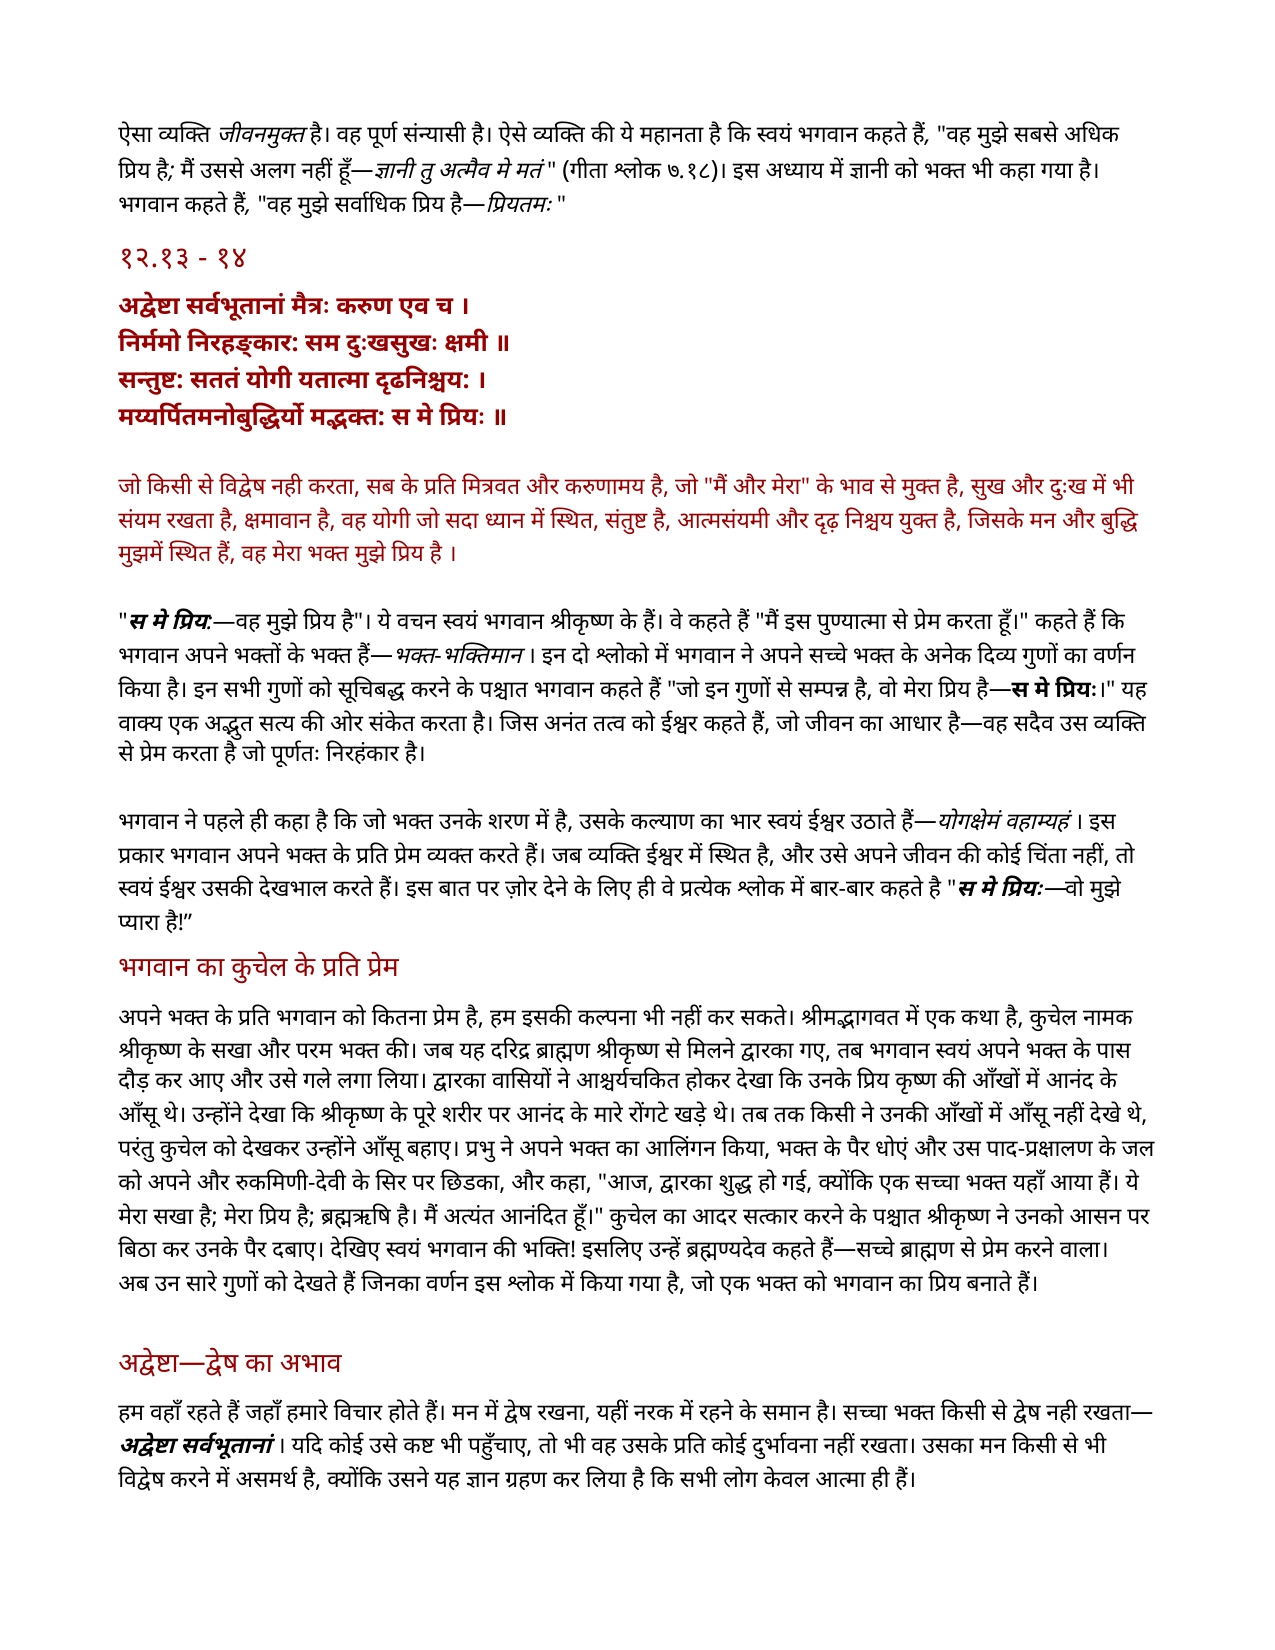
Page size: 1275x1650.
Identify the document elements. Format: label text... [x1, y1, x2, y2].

text अब उन सारे गुणों को देखते हैं जिनका वर्णन इस श्लोक में किया गया है, जो एक भक्त को भगवान का प्रिय बनाते हैं। [118, 1267, 1157, 1301]
text अपने भक्त के प्रति भगवान को कितना प्रेम है, हम इसकी कल्पना भी नहीं कर सकते। श्रीमद्भागवत में एक कथा है, कुचेल नामक श्रीकृष्ण के सखा और परम भक्त की। जब यह दरिद्र ब्राह्मण श्रीकृष्ण से मिलने द्वारका गए, तब भगवान स्वयं अपने भक्त के पास दौड़ कर आए और उसे गले लगा लिया। द्वारका वासियों ने आश्चर्यचकित होकर देखा कि उनके प्रिय कृष्ण की आँखों में आनंद के आँसू थे। उन्होंने देखा कि श्रीकृष्ण के पूरे शरीर पर आनंद के मारे रोंगटे खड़े थे। तब तक किसी ने उनकी आँखों में आँसू नहीं देखे थे, परंतु कुचेल को देखकर उन्होंने आँसू बहाए। प्रभु ने अपने भक्त का आलिंगन किया, भक्त के पैर धोएं और उस पाद-प्रक्षालण के जल को अपने और रुकमिणी-देवी के सिर पर छिडका, और कहा, "आज, द्वारका शुद्ध हो गई, क्योंकि एक सच्चा भक्त यहाँ आया हैं। ये मेरा सखा है; मेरा प्रिय है; ब्रह्मऋषि है। मैं अत्यंत आनंदित हूँ।" कुचेल का आदर सत्कार करने के पश्चात श्रीकृष्ण ने उनको आसन पर बिठा कर उनके पैर दबाए। देखिए स्वयं भगवान की भक्ति! इसलिए उन्हें ब्रह्मण्यदेव कहते हैं—सच्चे ब्राह्मण से प्रेम करने वाला। [118, 1000, 1157, 1267]
text ऐसा व्यक्ति जीवनमुक्त है। वह पूर्ण संन्यासी है। ऐसे व्यक्ति की ये महानता है कि स्वयं भगवान कहते हैं, "वह मुझे सबसे अधिक प्रिय है; मैं उससे अलग नहीं हूँ—ज्ञानी तु अत्मैव मे मतं " (गीता श्लोक ७.१८)। इस अध्याय में ज्ञानी को भक्त भी कहा गया है। भगवान कहते हैं, "वह मुझे सर्वाधिक प्रिय है—प्रियतमः " [118, 118, 1157, 222]
text सन्तुष्ट: सततं योगी यतात्मा दृढनिश्चय: । [118, 362, 1157, 399]
text जो किसी से विद्वेष नही करता, सब के प्रति मित्रवत और करुणामय है, जो "मैं और मेरा" के भाव से मुक्त है, सुख और दुःख में भी संयम रखता है, क्षमावान है, वह योगी जो सदा ध्यान में स्थित, संतुष्ट है, आत्मसंयमी और दृढ़ निश्चय युक्त है, जिसके मन और बुद्धि मुझमें स्थित हैं, वह मेरा भक्त मुझे प्रिय है । [118, 470, 1157, 571]
text भगवान ने पहले ही कहा है कि जो भक्त उनके शरण में है, उसके कल्याण का भार स्वयं ईश्वर उठाते हैं—योगक्षेमं वहाम्यहं । इस प्रकार भगवान अपने भक्त के प्रति प्रेम व्यक्त करते हैं। जब व्यक्ति ईश्वर में स्थित है, और उसे अपने जीवन की कोई चिंता नहीं, तो स्वयं ईश्वर उसकी देखभाल करते हैं। इस बात पर ज़ोर देने के लिए ही वे प्रत्येक श्लोक में बार-बार कहते है "स मे प्रियः—वो मुझे प्यारा है!” [118, 805, 1157, 940]
subtitle १२.१३ - १४ [118, 237, 1157, 279]
subtitle अद्वेष्टा—द्वेष का अभाव [118, 1348, 1157, 1383]
text हम वहाँ रहते हैं जहाँ हमारे विचार होते हैं। मन में द्वेष रखना, यहीं नरक में रहने के समान है। सच्चा भक्त किसी से द्वेष नही रखता—अद्वेष्टा सर्वभूतानां । यदि कोई उसे कष्ट भी पहुँचाए, तो भी वह उसके प्रति कोई दुर्भावना नहीं रखता। उसका मन किसी से भी विद्वेष करने में असमर्थ है, क्योंकि उसने यह ज्ञान ग्रहण कर लिया है कि सभी लोग केवल आत्मा ही हैं। [118, 1396, 1157, 1497]
text मय्यर्पितमनोबुद्धिर्यो मद्भक्त: स मे प्रियः ॥ [118, 399, 1157, 436]
text अद्वेष्टा सर्वभूतानां मैत्रः करुण एव च । [118, 292, 1157, 325]
text "स मे प्रिय:—वह मुझे प्रिय है"। ये वचन स्वयं भगवान श्रीकृष्ण के हैं। वे कहते हैं "मैं इस पुण्यात्मा से प्रेम करता हूँ।" कहते हैं कि भगवान अपने भक्तों के भक्त हैं—भक्त-भक्तिमान । इन दो श्लोको में भगवान ने अपने सच्चे भक्त के अनेक दिव्य गुणों का वर्णन किया है। इन सभी गुणों को सूचिबद्ध करने के पश्चात भगवान कहते हैं "जो इन गुणों से सम्पन्न है, वो मेरा प्रिय है—स मे प्रियः।" यह वाक्य एक अद्भुत सत्य की ओर संकेत करता है। जिस अनंत तत्व को ईश्वर कहते हैं, जो जीवन का आधार है—वह सदैव उस व्यक्ति से प्रेम करता है जो पूर्णतः निरहंकार है। [118, 605, 1157, 771]
text निर्ममो निरहङ्कार: सम दुःखसुखः क्षमी ॥ [118, 325, 1157, 362]
subtitle भगवान का कुचेल के प्रति प्रेम [118, 953, 1157, 988]
